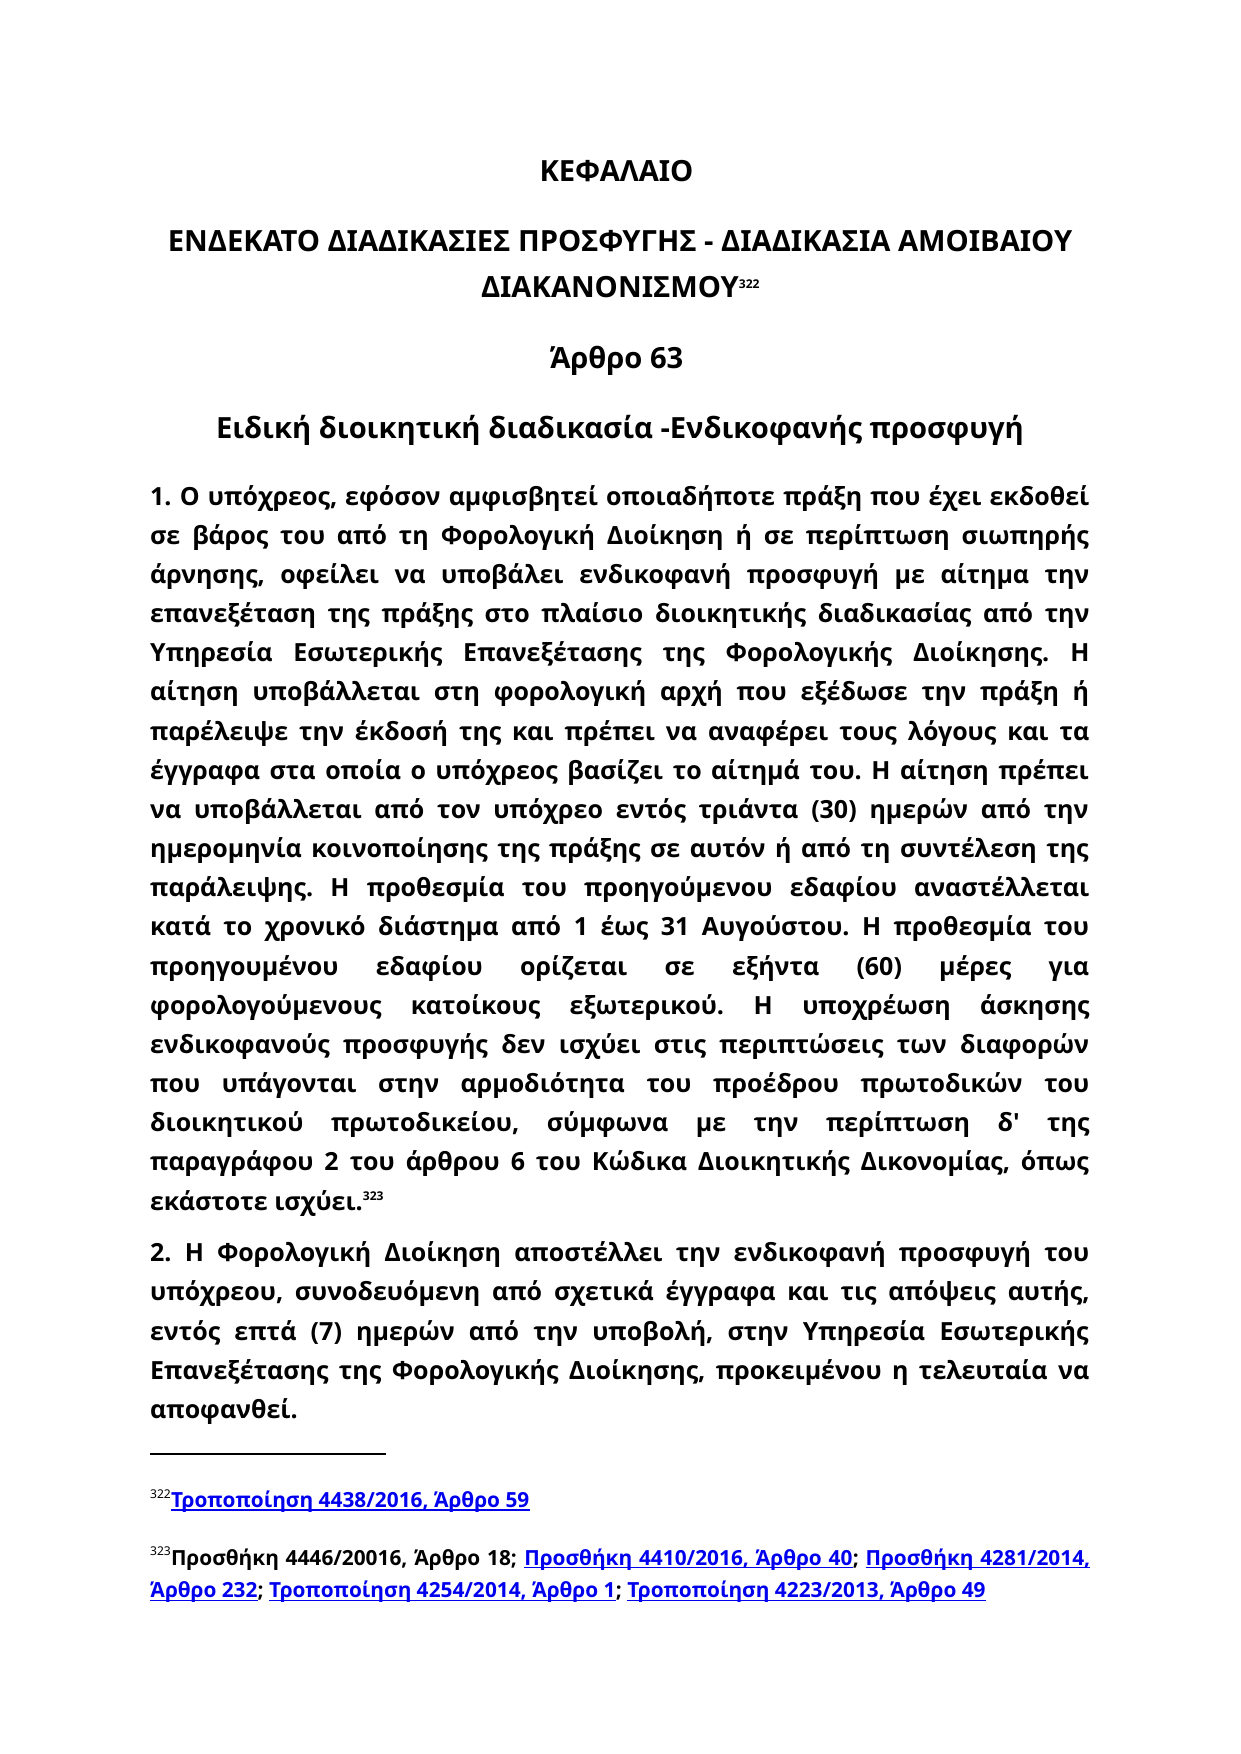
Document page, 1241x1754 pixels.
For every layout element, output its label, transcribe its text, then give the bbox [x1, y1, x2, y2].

subtitle ΕΝΔΕΚΑΤΟ ΔΙΑΔΙΚΑΣΙΕΣ ΠΡΟΣΦΥΓΗΣ - ΔΙΑΔΙΚΑΣΙΑ ΑΜΟΙΒΑΙΟΥ ΔΙΑΚΑΝΟΝΙΣΜΟΥ [150, 221, 1090, 306]
subtitle Άρθρο 63 [150, 337, 1090, 377]
text Τροποποίηση 4438/2016, Άρθρο 59 [150, 1485, 1090, 1514]
subtitle ΚΕΦΑΛΑΙΟ [150, 150, 1090, 190]
subtitle Ειδική διοικητική διαδικασία -Ενδικοφανής προσφυγή [150, 407, 1090, 447]
text 2. Η Φορολογική Διοίκηση αποστέλλει την ενδικοφανή προσφυγή του υπόχρεου, συνοδευόμενη από σχετικά έγγραφα και τις απόψεις αυτής, εντός επτά (7) ημερών από την υποβολή, στην Υπηρεσία Εσωτερικής Επανεξέτασης της Φορολογικής Διοίκησης, προκειμένου η τελευταία να αποφανθεί. [150, 1235, 1090, 1426]
text 1. Ο υπόχρεος, εφόσον αμφισβητεί οποιαδήποτε πράξη που έχει εκδοθεί σε βάρος του από τη Φορολογική Διοίκηση ή σε περίπτωση σιωπηρής άρνησης, οφείλει να υποβάλει ενδικοφανή προσφυγή με αίτημα την επανεξέταση της πράξης στο πλαίσιο διοικητικής διαδικασίας από την Υπηρεσία Εσωτερικής Επανεξέτασης της Φορολογικής Διοίκησης. Η αίτηση υποβάλλεται στη φορολογική αρχή που εξέδωσε την πράξη ή παρέλειψε την έκδοσή της και πρέπει να αναφέρει τους λόγους και τα έγγραφα στα οποία ο υπόχρεος βασίζει το αίτημά του. Η αίτηση πρέπει να υποβάλλεται από τον υπόχρεο εντός τριάντα (30) ημερών από την ημερομηνία κοινοποίησης της πράξης σε αυτόν ή από τη συντέλεση της παράλειψης. Η προθεσμία του προηγούμενου εδαφίου αναστέλλεται κατά το χρονικό διάστημα από 1 έως 31 Αυγούστου. Η προθεσμία του προηγουμένου εδαφίου ορίζεται σε εξήντα (60) μέρες για φορολογούμενους κατοίκους εξωτερικού. Η υποχρέωση άσκησης ενδικοφανούς προσφυγής δεν ισχύει στις περιπτώσεις των διαφορών που υπάγονται στην αρμοδιότητα του προέδρου πρωτοδικών του διοικητικού πρωτοδικείου, σύμφωνα με την περίπτωση δ' της παραγράφου 2 του άρθρου 6 του Κώδικα Διοικητικής Δικονομίας, όπως εκάστοτε ισχύει. [150, 478, 1090, 1217]
text Προσθήκη 4446/20016, Άρθρο 18; Προσθήκη 4410/2016, Άρθρο 40; Προσθήκη 4281/2014, Άρθρο 232; Τροποποίηση 4254/2014, Άρθρο 1; Τροποποίηση 4223/2013, Άρθρο 49 [150, 1543, 1090, 1604]
